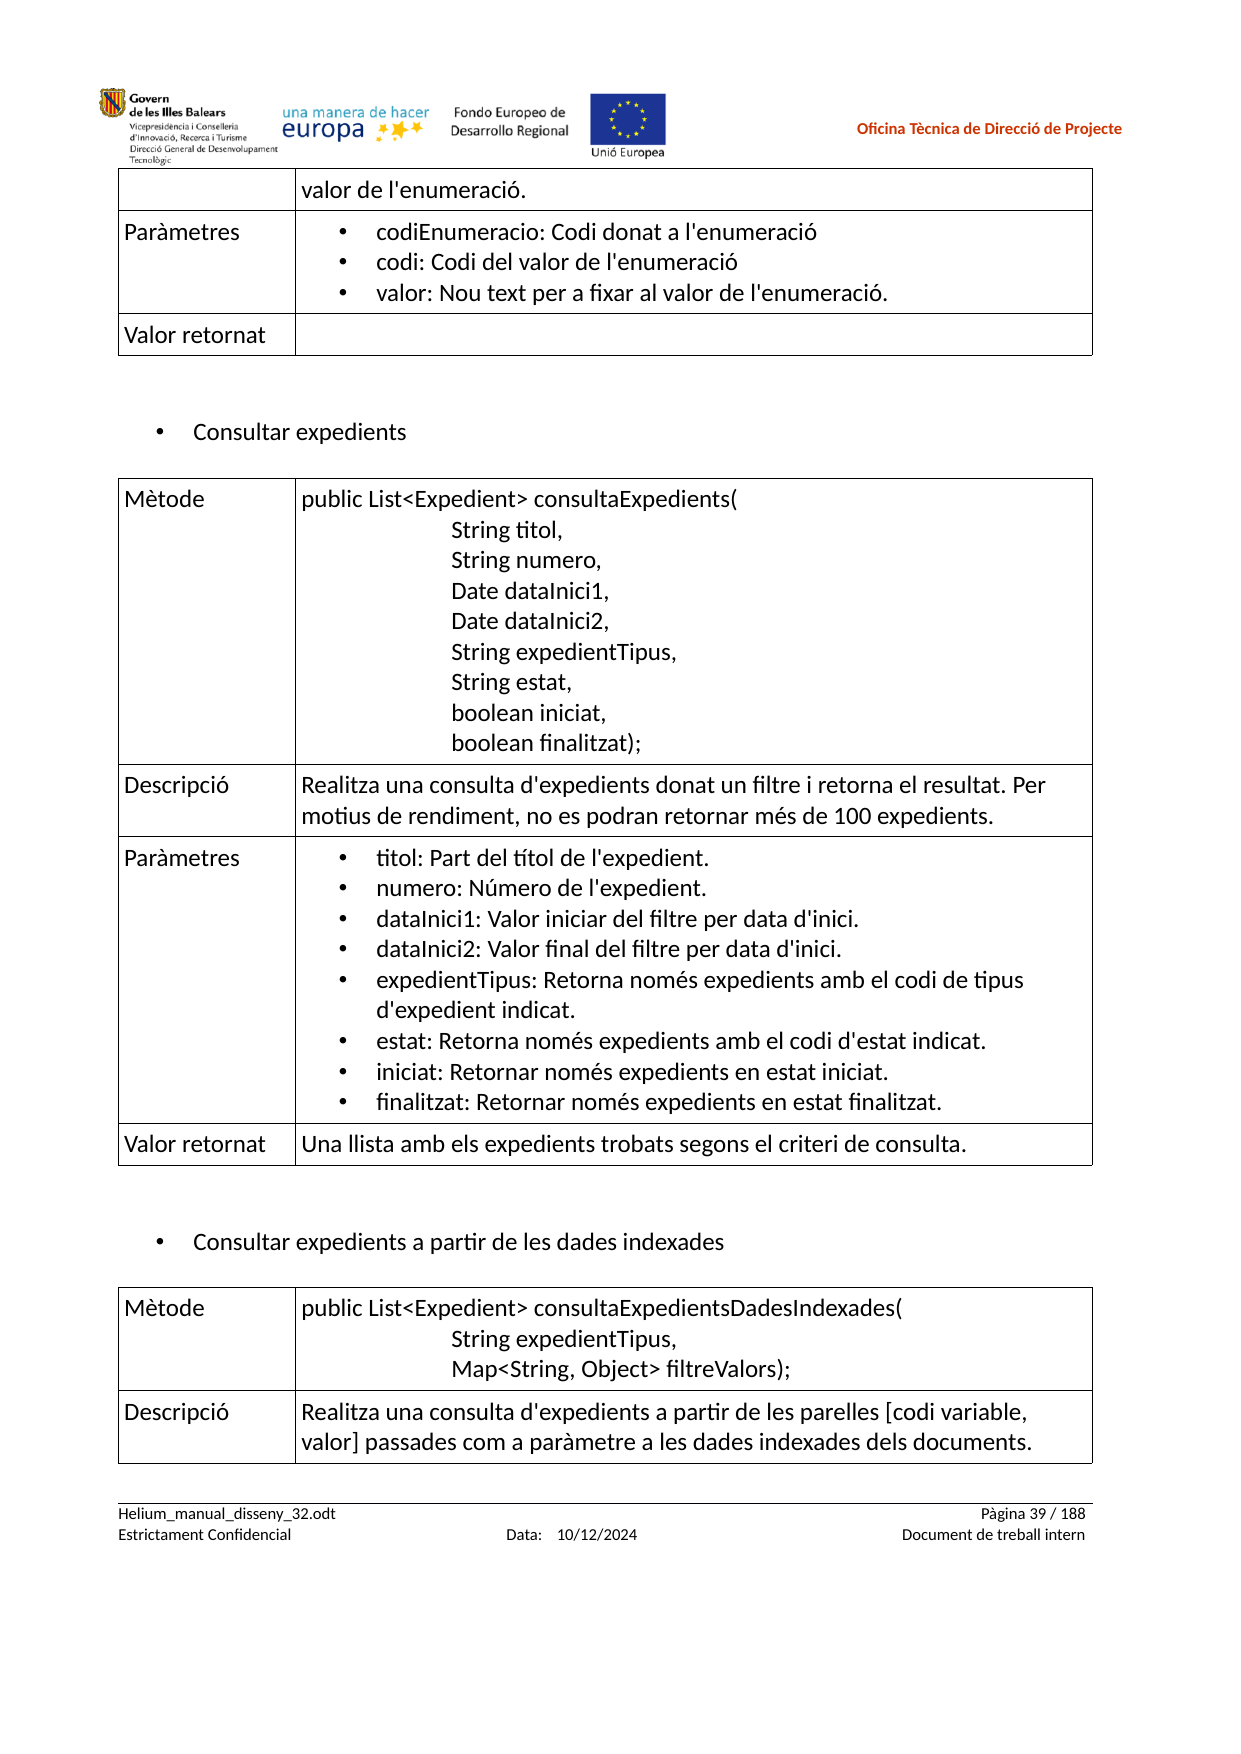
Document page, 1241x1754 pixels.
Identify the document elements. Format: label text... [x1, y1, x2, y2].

table_cell Una llista amb els expedients trobats segons el criteri de consulta. [296, 1124, 1092, 1164]
table_cell Valor retornat [119, 314, 295, 355]
table_header Mètode [119, 479, 295, 764]
table_cell Realitza una consulta d'expedients donat un filtre i retorna el resultat. Per motius de rendiment, no es podran retornar més de 100 expedients. [296, 765, 1092, 836]
table_cell Valor retornat [119, 1124, 295, 1164]
list Consultar expedients a partir de les dades indexades [156, 1226, 1122, 1256]
table_cell Realitza una consulta d'expedients a partir de les parelles [codi variable, valor] passades com a paràmetre a les dades indexades dels documents. [296, 1391, 1092, 1462]
list Consultar expedients [156, 416, 1122, 447]
table_header public List<Expedient> consultaExpedientsDadesIndexades( String expedientTipus, Map<String, Object> filtreValors); [296, 1288, 1092, 1390]
table_cell Descripció [119, 1391, 295, 1462]
picture [99, 87, 668, 166]
table_header Mètode [119, 1288, 295, 1390]
table_cell valor de l'enumeració. [296, 169, 1092, 210]
table_cell codiEnumeracio: Codi donat a l'enumeració codi: Codi del valor de l'enumeració valor: Nou text per a fixar al valor de l'enumeració. [296, 211, 1092, 313]
table_cell [119, 169, 295, 210]
table_cell Paràmetres [119, 211, 295, 313]
table_cell [296, 314, 1092, 355]
table_header public List<Expedient> consultaExpedients( String titol, String numero, Date dataInici1, Date dataInici2, String expedientTipus, String estat, boolean iniciat, boolean finalitzat); [296, 479, 1092, 764]
table_cell Descripció [119, 765, 295, 836]
table_cell Paràmetres [119, 837, 295, 1122]
table_cell titol: Part del títol de l'expedient. numero: Número de l'expedient. dataInici1: Valor iniciar del filtre per data d'inici. dataInici2: Valor final del filtre per data d'inici. expedientTipus: Retorna només expedients amb el codi de tipus d'expedient indicat. estat: Retorna només expedients amb el codi d'estat indicat. iniciat: Retornar només expedients en estat iniciat. finalitzat: Retornar només expedients en estat finalitzat. [296, 837, 1092, 1122]
